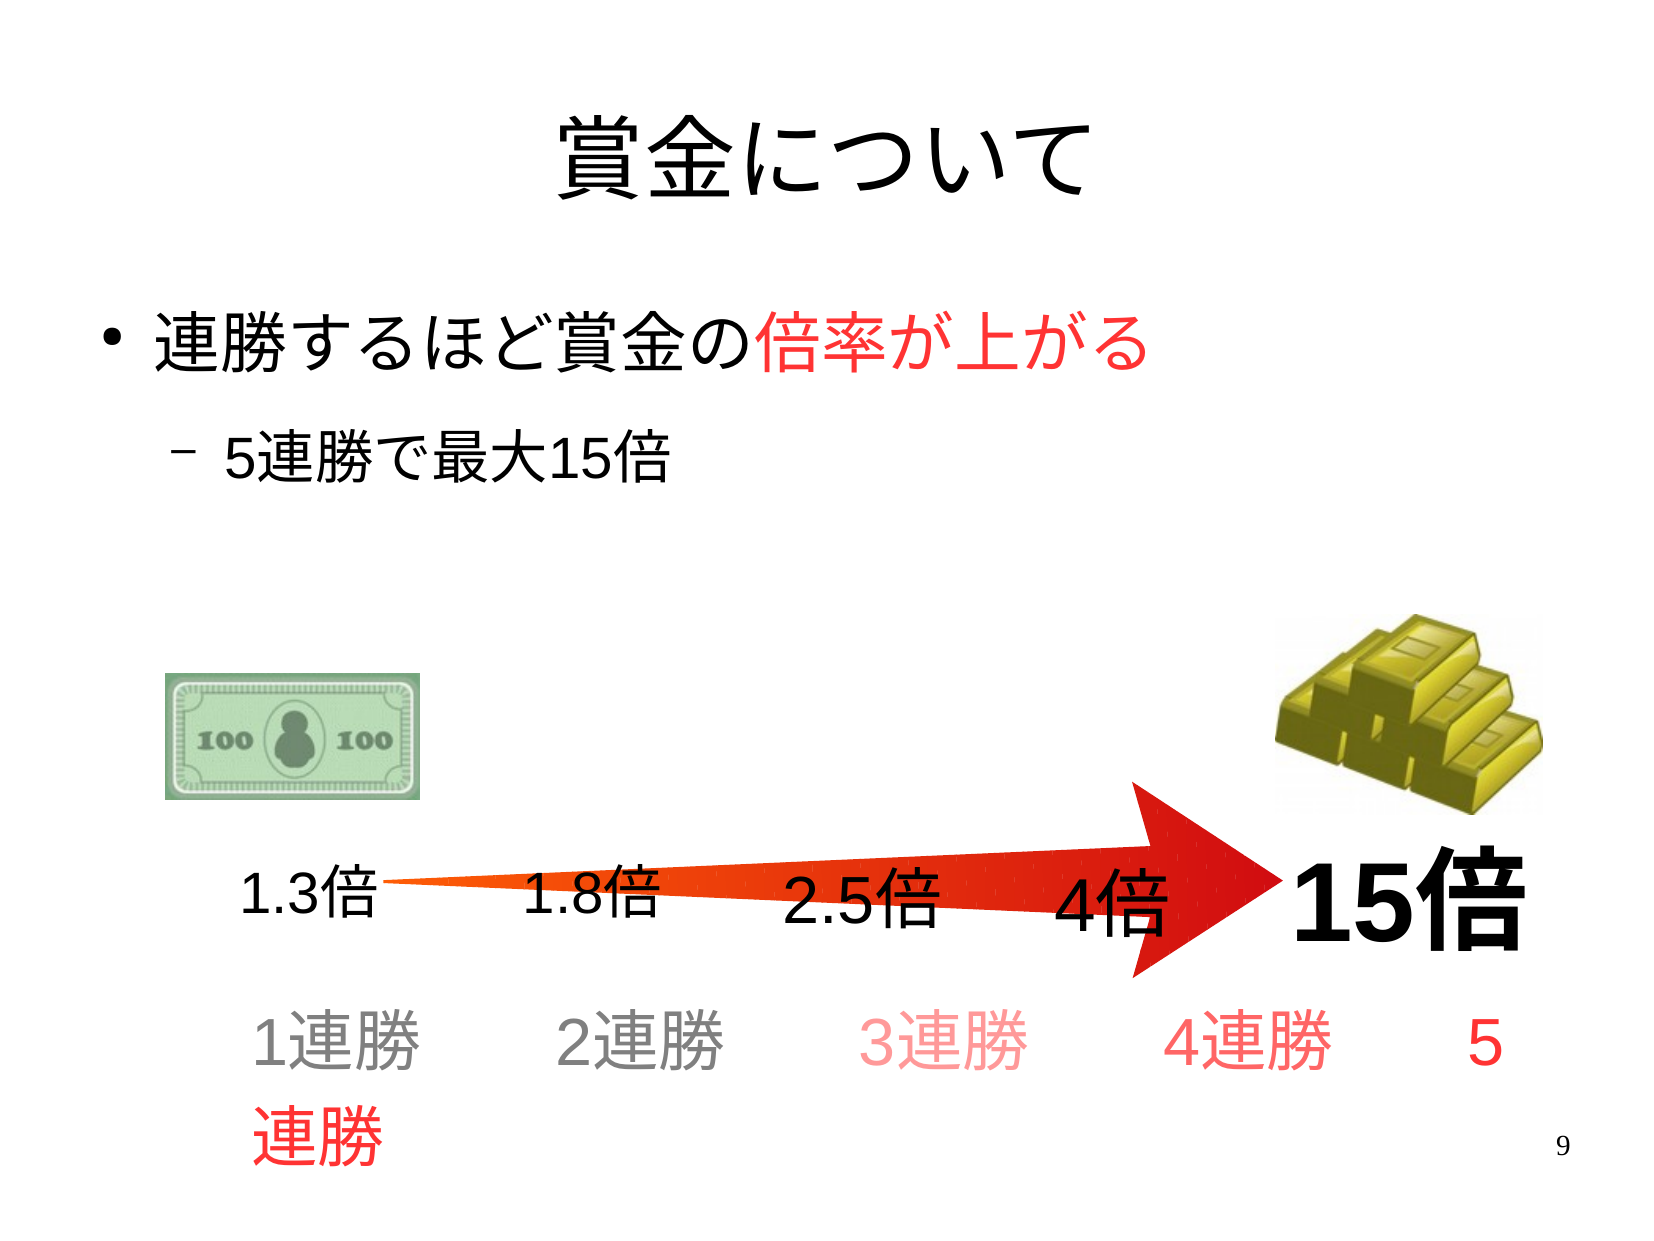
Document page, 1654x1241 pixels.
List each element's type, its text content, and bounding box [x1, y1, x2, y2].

text_box 4倍 [1039, 837, 1193, 936]
text_box 15倍 [1301, 803, 1543, 944]
text_box 1.8倍 [507, 838, 686, 922]
title 賞金について [82, 49, 1571, 257]
text_box 2.5倍 [767, 838, 969, 929]
text_box 1.3倍 [224, 838, 366, 922]
picture [165, 614, 1543, 993]
list 連勝するほど賞金の倍率が上がる 5連勝で最大15倍 [82, 290, 1571, 1010]
text_box 1連勝 2連勝 3連勝 4連勝 5連勝 [236, 980, 1524, 1099]
